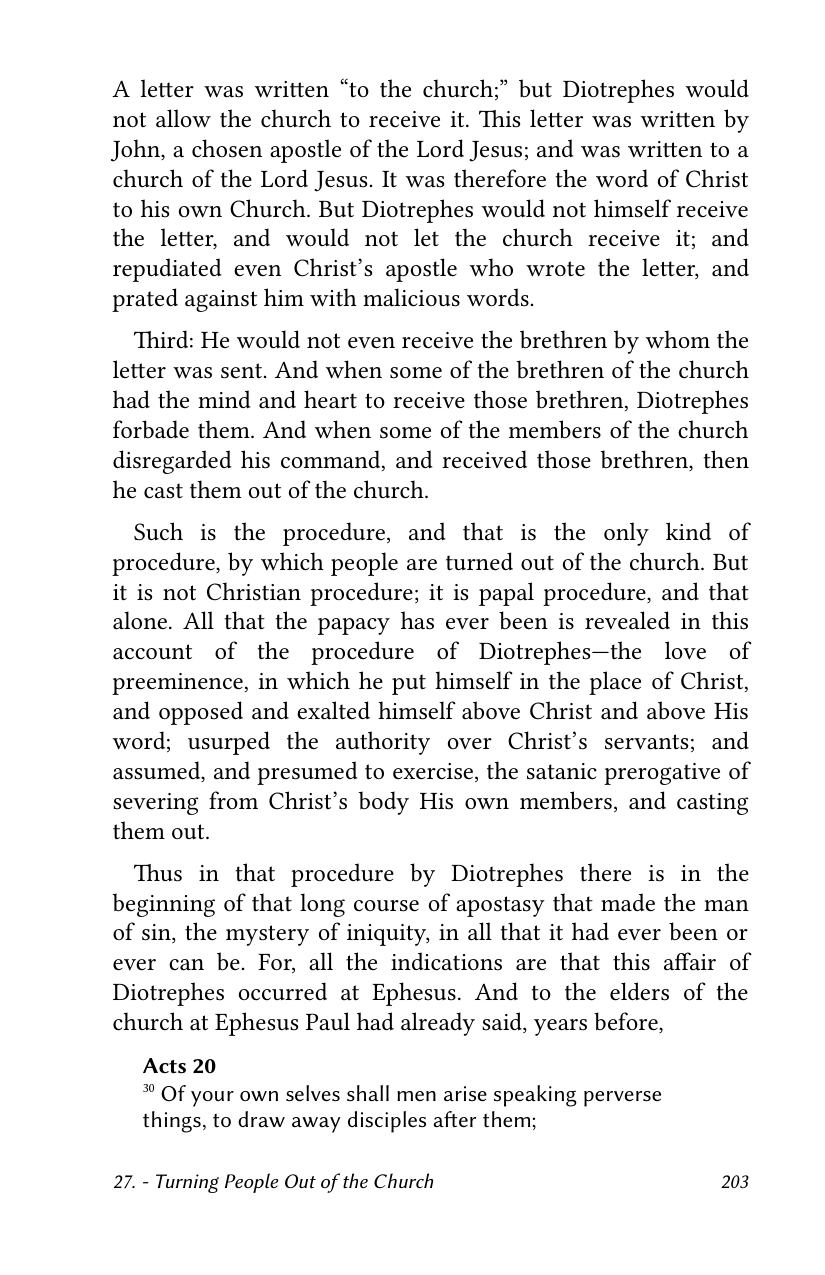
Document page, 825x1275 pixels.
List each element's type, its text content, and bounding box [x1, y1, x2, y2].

text A letter was written “to the church;” but Diotrephes would not allow the church to receive it. This letter was written by John, a chosen apostle of the Lord Jesus; and was written to a church of the Lord Jesus. It was therefore the word of Christ to his own Church. But Diotrephes would not himself receive the letter, and would not let the church receive it; and repudiated even Christ’s apostle who wrote the letter, and prated against him with malicious words. [112, 75, 750, 313]
text Such is the procedure, and that is the only kind of procedure, by which people are turned out of the church. But it is not Christian procedure; it is papal procedure, and that alone. All that the papacy has ever been is revealed in this account of the procedure of Diotrephes—the love of preeminence, in which he put himself in the place of Christ, and opposed and exalted himself above Christ and above His word; usurped the authority over Christ’s servants; and assumed, and presumed to exercise, the satanic prerogative of severing from Christ’s body His own members, and casting them out. [112, 518, 750, 845]
text Third: He would not even receive the brethren by whom the letter was sent. And when some of the brethren of the church had the mind and heart to receive those brethren, Diotrephes forbade them. And when some of the members of the church disregarded his command, and received those brethren, then he cast them out of the church. [112, 326, 750, 504]
text Thus in that procedure by Diotrephes there is in the beginning of that long course of apostasy that made the man of sin, the mystery of iniquity, in all that it had ever been or ever can be. For, all the indications are that this affair of Diotrephes occurred at Ephesus. And to the elders of the church at Ephesus Paul had already said, years before, [112, 859, 750, 1037]
text 30 Of your own selves shall men arise speaking perverse things, to draw away disciples after them; [142, 1081, 720, 1133]
text Acts 20 [142, 1053, 750, 1079]
